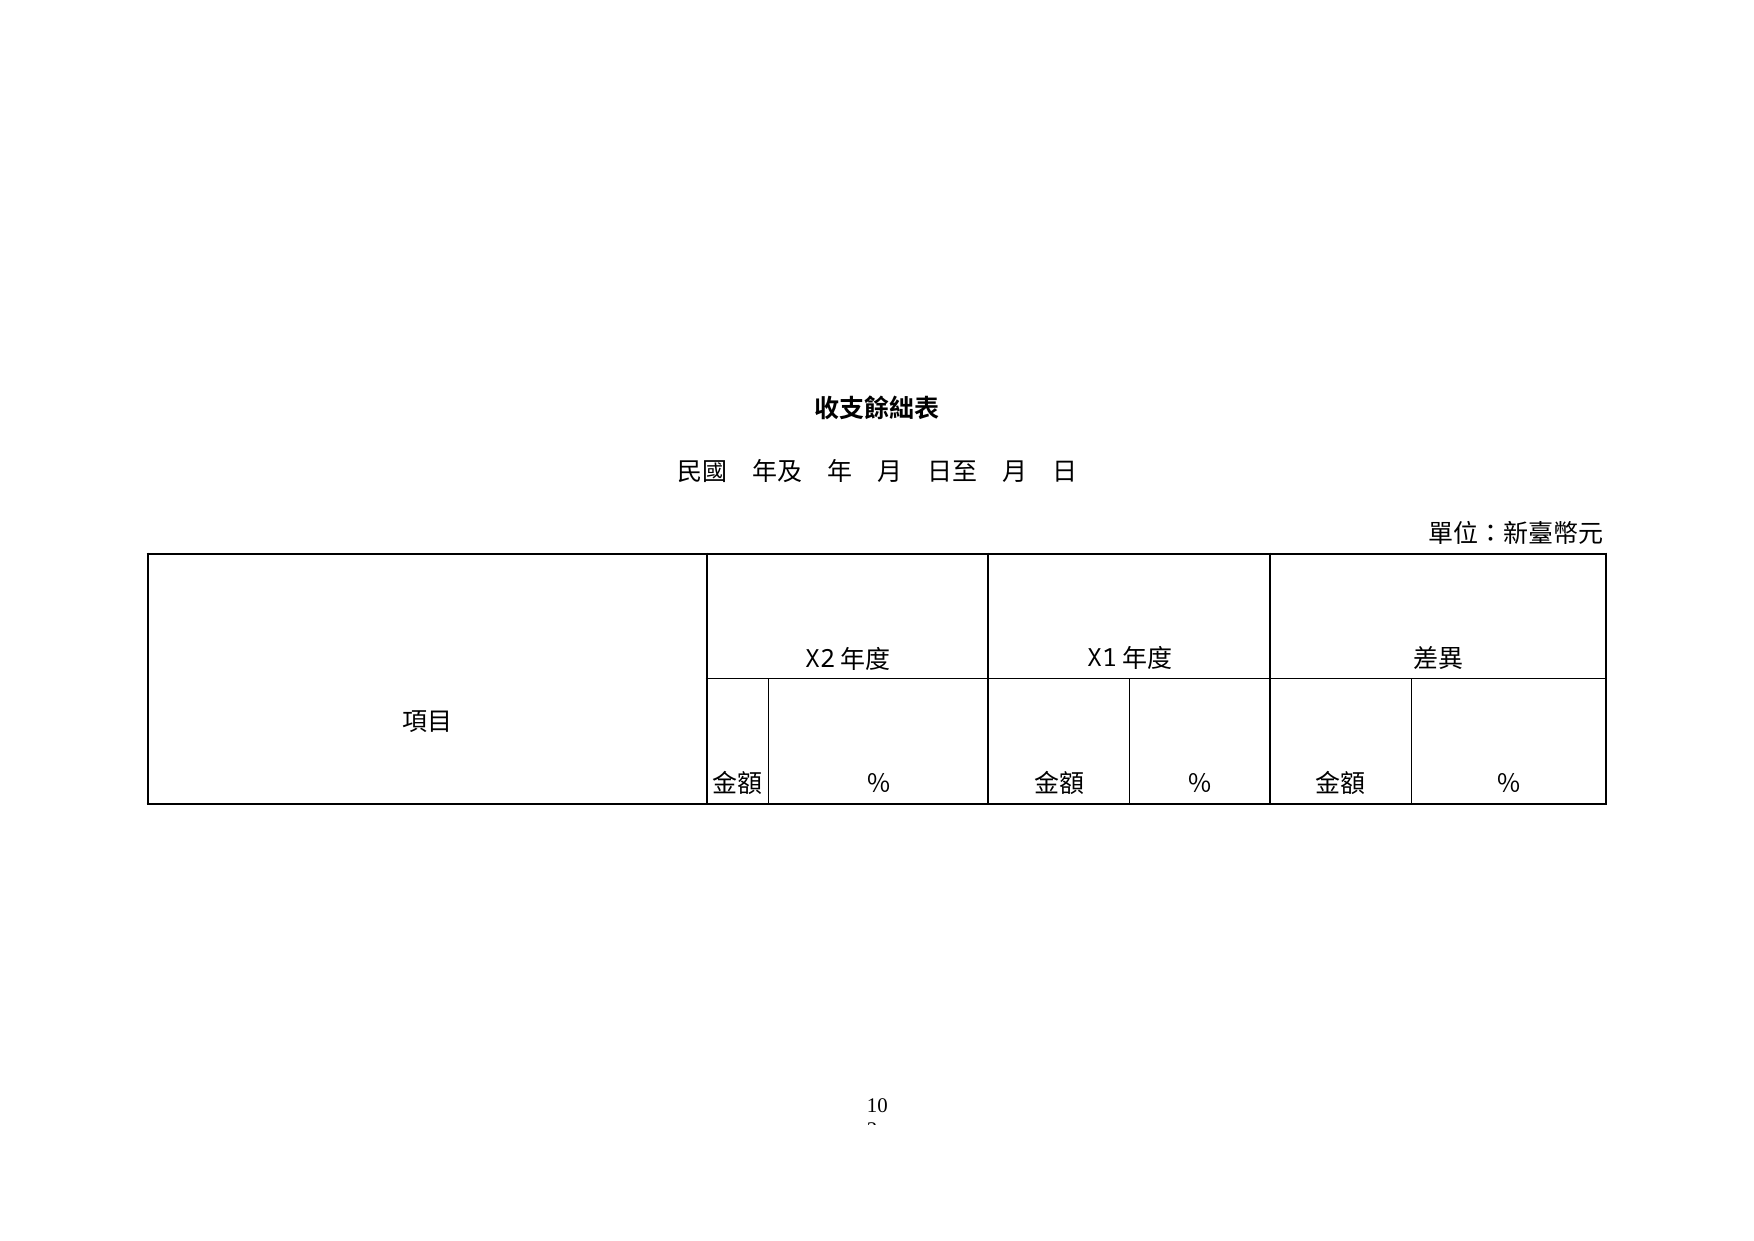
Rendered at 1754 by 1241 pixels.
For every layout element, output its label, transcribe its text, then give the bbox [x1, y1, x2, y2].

table_cell 金額 [989, 679, 1129, 802]
table_cell 金額 [708, 679, 768, 802]
table_cell [988, 490, 1129, 552]
table_header [151, 303, 565, 365]
table_cell ％ [769, 679, 987, 802]
table_cell [707, 490, 739, 552]
table_cell [1270, 490, 1411, 552]
table_cell ％ [1130, 679, 1269, 802]
table_cell X1年度 [989, 555, 1269, 678]
table_cell [739, 490, 988, 552]
table_cell [148, 490, 707, 552]
table_cell 收支餘絀表 [148, 303, 1606, 427]
table_cell 單位：新臺幣元 [1411, 490, 1606, 552]
table_cell 金額 [1271, 679, 1411, 802]
table_cell [1129, 490, 1270, 552]
table_cell X2年度 [708, 555, 987, 678]
table_cell 民國 年及 年 月 日至 月 日 [148, 428, 1606, 490]
table_cell 差異 [1271, 555, 1605, 678]
table_cell 項目 [149, 555, 706, 802]
table_cell ％ [1412, 679, 1605, 802]
